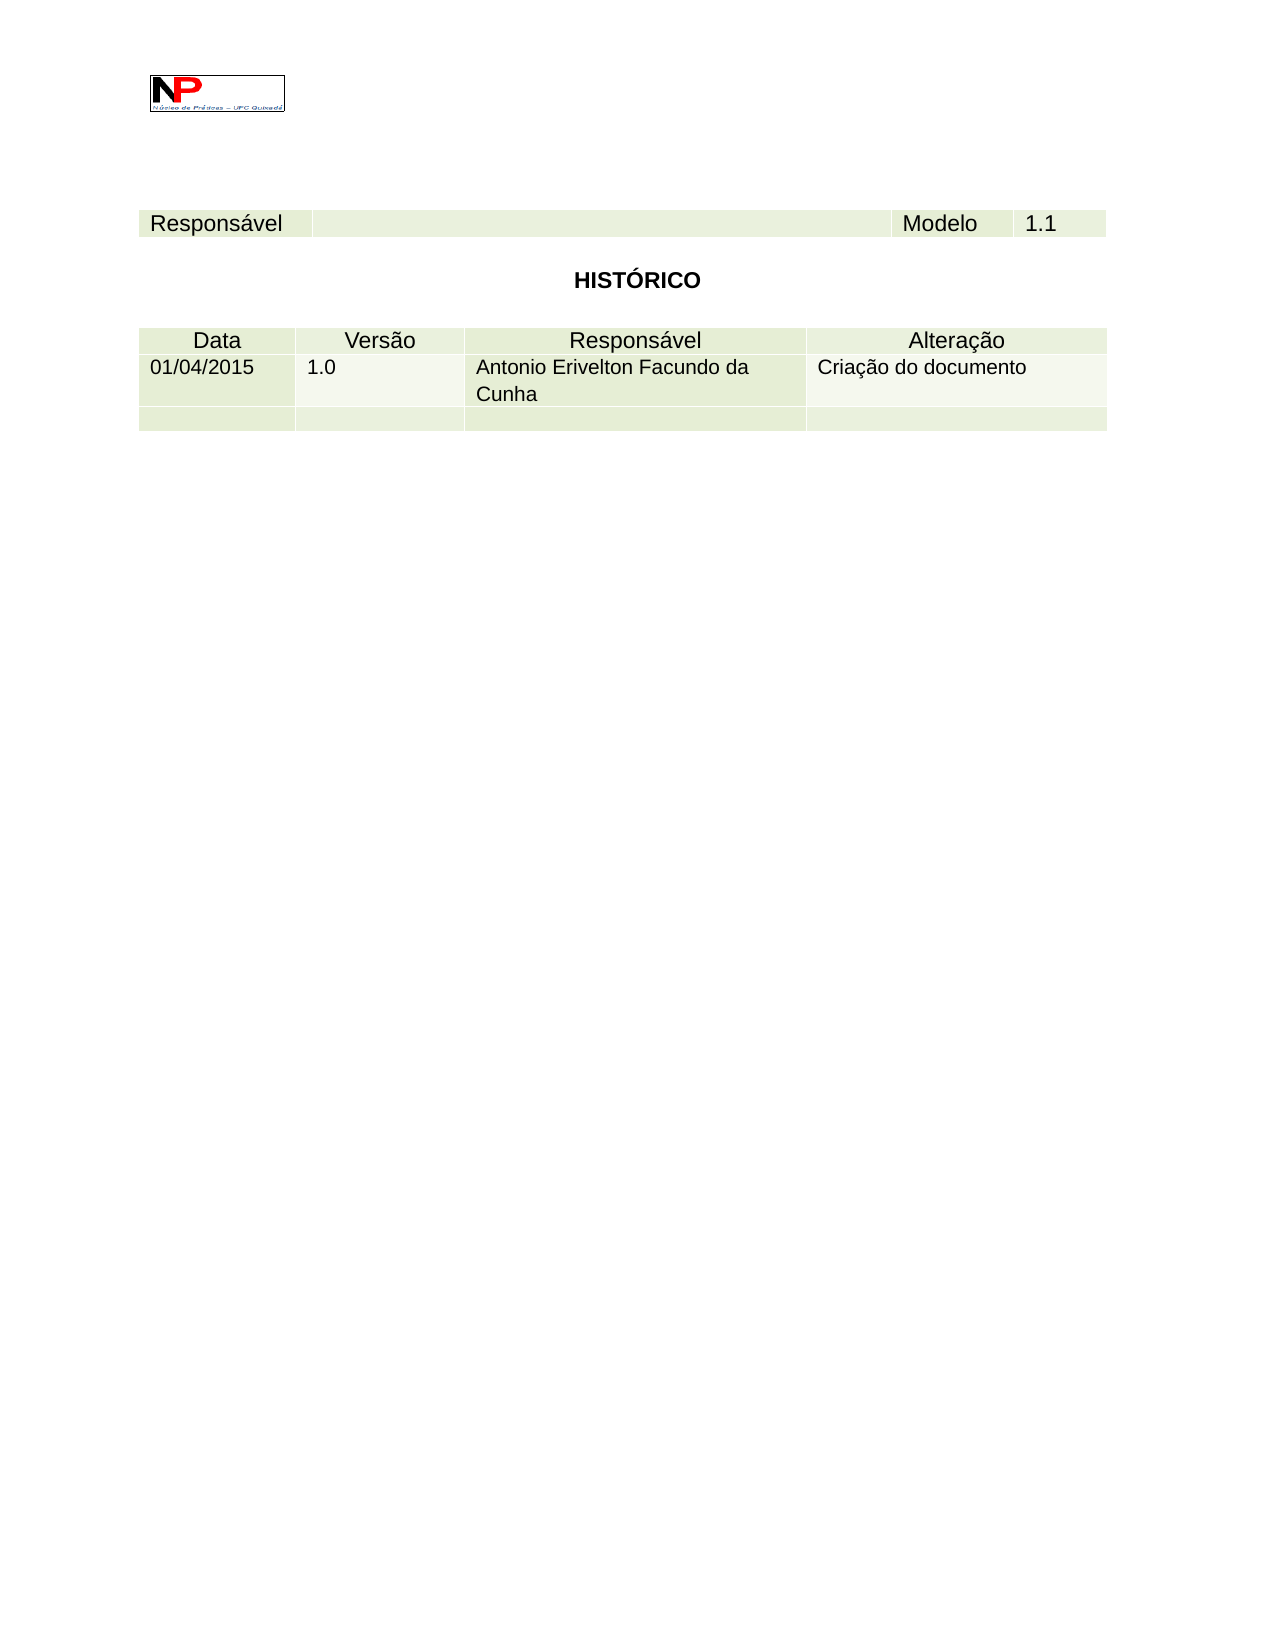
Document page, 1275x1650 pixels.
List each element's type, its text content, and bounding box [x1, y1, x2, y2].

text HISTÓRICO [150, 267, 1125, 293]
table_cell [296, 407, 464, 431]
table_cell Antonio Erivelton Facundo da Cunha [465, 355, 806, 406]
table_cell 01/04/2015 [139, 355, 295, 406]
table_cell [465, 407, 806, 431]
picture [151, 76, 284, 111]
table_header Modelo [892, 210, 1013, 237]
table_cell 1.0 [296, 355, 464, 406]
table_header Alteração [807, 328, 1107, 354]
table_cell [807, 407, 1107, 431]
table_cell Criação do documento [807, 355, 1107, 406]
table_header Data [139, 328, 295, 354]
table_header Responsável [139, 210, 312, 237]
table_header Responsável [465, 328, 806, 354]
table_header Versão [296, 328, 464, 354]
table_header 1.1 [1014, 210, 1106, 237]
table_cell [139, 407, 295, 431]
table_header [313, 210, 891, 237]
